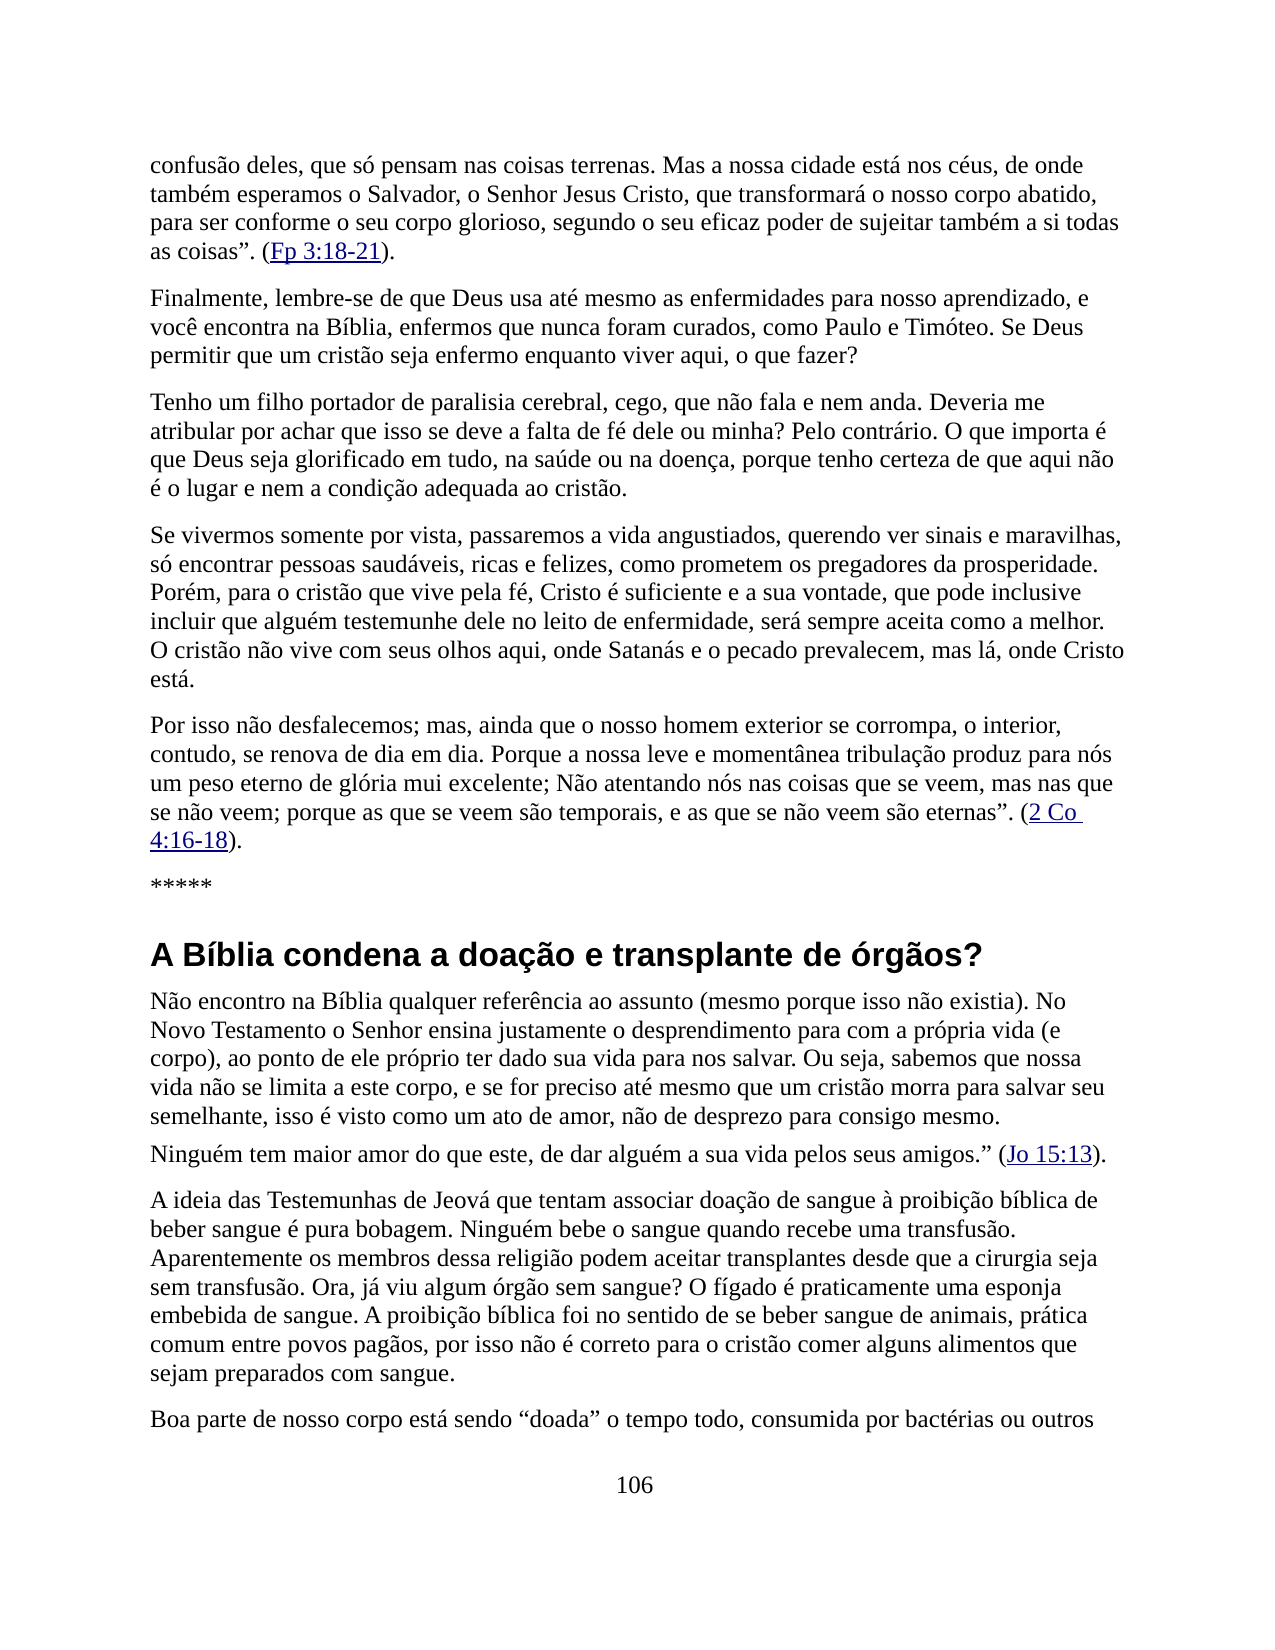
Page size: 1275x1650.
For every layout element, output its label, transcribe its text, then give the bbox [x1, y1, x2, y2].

text Se vivermos somente por vista, passaremos a vida angustiados, querendo ver sinais e maravilhas, só encontrar pessoas saudáveis, ricas e felizes, como prometem os pregadores da prosperidade. Porém, para o cristão que vive pela fé, Cristo é suficiente e a sua vontade, que pode inclusive incluir que alguém testemunhe dele no leito de enfermidade, será sempre aceita como a melhor. O cristão não vive com seus olhos aqui, onde Satanás e o pecado prevalecem, mas lá, onde Cristo está. [150, 520, 1125, 692]
text Ninguém tem maior amor do que este, de dar alguém a sua vida pelos seus amigos.” (Jo 15:13). [150, 1139, 1125, 1167]
text Finalmente, lembre-se de que Deus usa até mesmo as enfermidades para nosso aprendizado, e você encontra na Bíblia, enfermos que nunca foram curados, como Paulo e Timóteo. Se Deus permitir que um cristão seja enfermo enquanto viver aqui, o que fazer? [150, 283, 1125, 369]
text Boa parte de nosso corpo está sendo “doada” o tempo todo, consumida por bactérias ou outros [150, 1404, 1125, 1433]
subtitle A Bíblia condena a doação e transplante de órgãos? [150, 935, 1125, 973]
text confusão deles, que só pensam nas coisas terrenas. Mas a nossa cidade está nos céus, de onde também esperamos o Salvador, o Senhor Jesus Cristo, que transformará o nosso corpo abatido, para ser conforme o seu corpo glorioso, segundo o seu eficaz poder de sujeitar também a si todas as coisas”. (Fp 3:18-21). [150, 150, 1125, 265]
text Tenho um filho portador de paralisia cerebral, cego, que não fala e nem anda. Deveria me atribular por achar que isso se deve a falta de fé dele ou minha? Pelo contrário. O que importa é que Deus seja glorificado em tudo, na saúde ou na doença, porque tenho certeza de que aqui não é o lugar e nem a condição adequada ao cristão. [150, 387, 1125, 502]
text Não encontro na Bíblia qualquer referência ao assunto (mesmo porque isso não existia). No Novo Testamento o Senhor ensina justamente o desprendimento para com a própria vida (e corpo), ao ponto de ele próprio ter dado sua vida para nos salvar. Ou seja, sabemos que nossa vida não se limita a este corpo, e se for preciso até mesmo que um cristão morra para salvar seu semelhante, isso é visto como um ato de amor, não de desprezo para consigo mesmo. [150, 986, 1125, 1130]
text A ideia das Testemunhas de Jeová que tentam associar doação de sangue à proibição bíblica de beber sangue é pura bobagem. Ninguém bebe o sangue quando recebe uma transfusão. Aparentemente os membros dessa religião podem aceitar transplantes desde que a cirurgia seja sem transfusão. Ora, já viu algum órgão sem sangue? O fígado é praticamente uma esponja embebida de sangue. A proibição bíblica foi no sentido de se beber sangue de animais, prática comum entre povos pagãos, por isso não é correto para o cristão comer alguns alimentos que sejam preparados com sangue. [150, 1185, 1125, 1387]
text Por isso não desfalecemos; mas, ainda que o nosso homem exterior se corrompa, o interior, contudo, se renova de dia em dia. Porque a nossa leve e momentânea tribulação produz para nós um peso eterno de glória mui excelente; Não atentando nós nas coisas que se veem, mas nas que se não veem; porque as que se veem são temporais, e as que se não veem são eternas”. (2 Co 4:16-18). [150, 710, 1125, 854]
text ***** [150, 872, 1125, 901]
